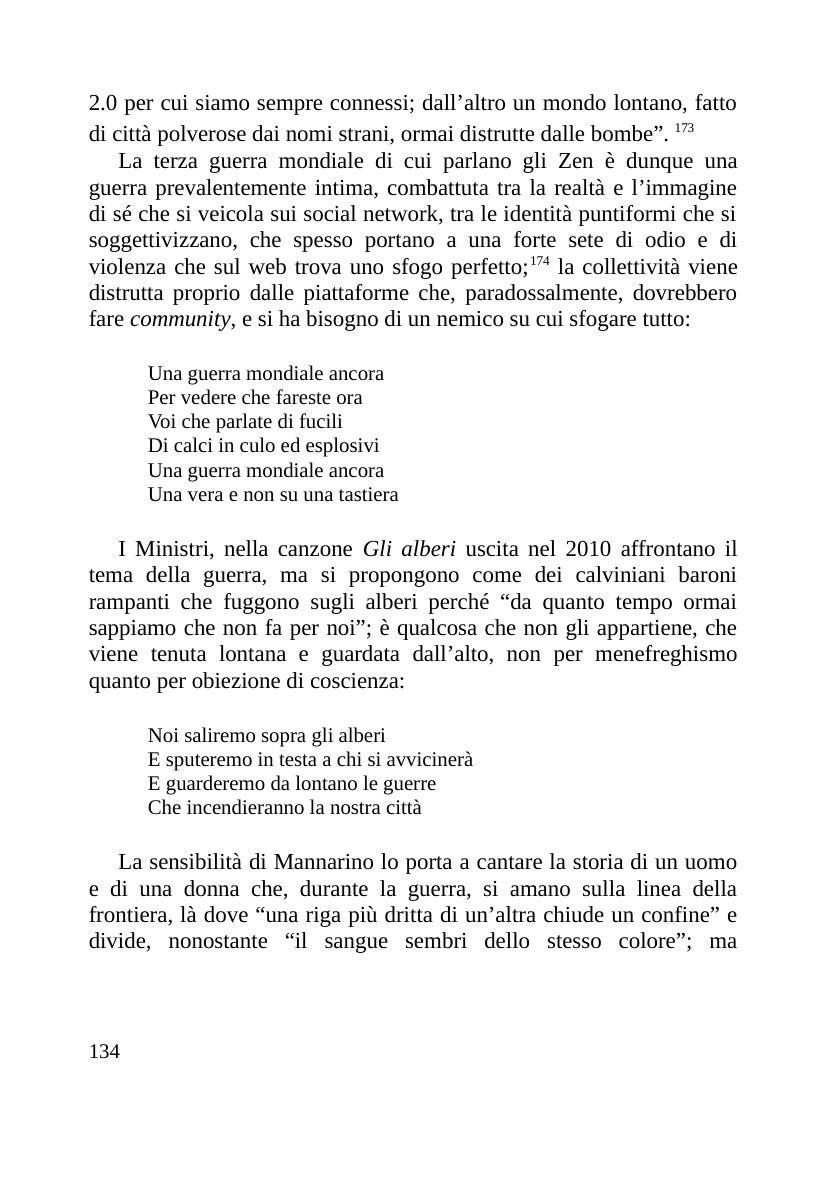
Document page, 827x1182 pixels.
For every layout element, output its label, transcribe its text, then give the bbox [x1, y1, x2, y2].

text 2.0 per cui siamo sempre connessi; dall’altro un mondo lontano, fatto di città polverose dai nomi strani, ormai distrutte dalle bombe”. [88, 88, 738, 147]
text Una guerra mondiale ancora Per vedere che fareste ora Voi che parlate di fucili Di calci in culo ed esplosivi Una guerra mondiale ancora Una vera e non su una tastiera [148, 361, 679, 506]
text La terza guerra mondiale di cui parlano gli Zen è dunque una guerra prevalentemente intima, combattuta tra la realtà e l’immagine di sé che si veicola sui social network, tra le identità puntiformi che si soggettivizzano, che spesso portano a una forte sete di odio e di violenza che sul web trova uno sfogo perfetto; la collettività viene distrutta proprio dalle piattaforme che, paradossalmente, dovrebbero fare community, e si ha bisogno di un nemico su cui sfogare tutto: [88, 147, 738, 332]
text Noi saliremo sopra gli alberi E sputeremo in testa a chi si avvicinerà E guarderemo da lontano le guerre Che incendieranno la nostra città [148, 723, 679, 819]
text I Ministri, nella canzone Gli alberi uscita nel 2010 affrontano il tema della guerra, ma si propongono come dei calviniani baroni rampanti che fuggono sugli alberi perché “da quanto tempo ormai sappiamo che non fa per noi”; è qualcosa che non gli appartiene, che viene tenuta lontana e guardata dall’alto, non per menefreghismo quanto per obiezione di coscienza: [88, 535, 738, 693]
text La sensibilità di Mannarino lo porta a cantare la storia di un uomo e di una donna che, durante la guerra, si amano sulla linea della frontiera, là dove “una riga più dritta di un’altra chiude un confine” e divide, nonostante “il sangue sembri dello stesso colore”; ma [88, 848, 738, 954]
